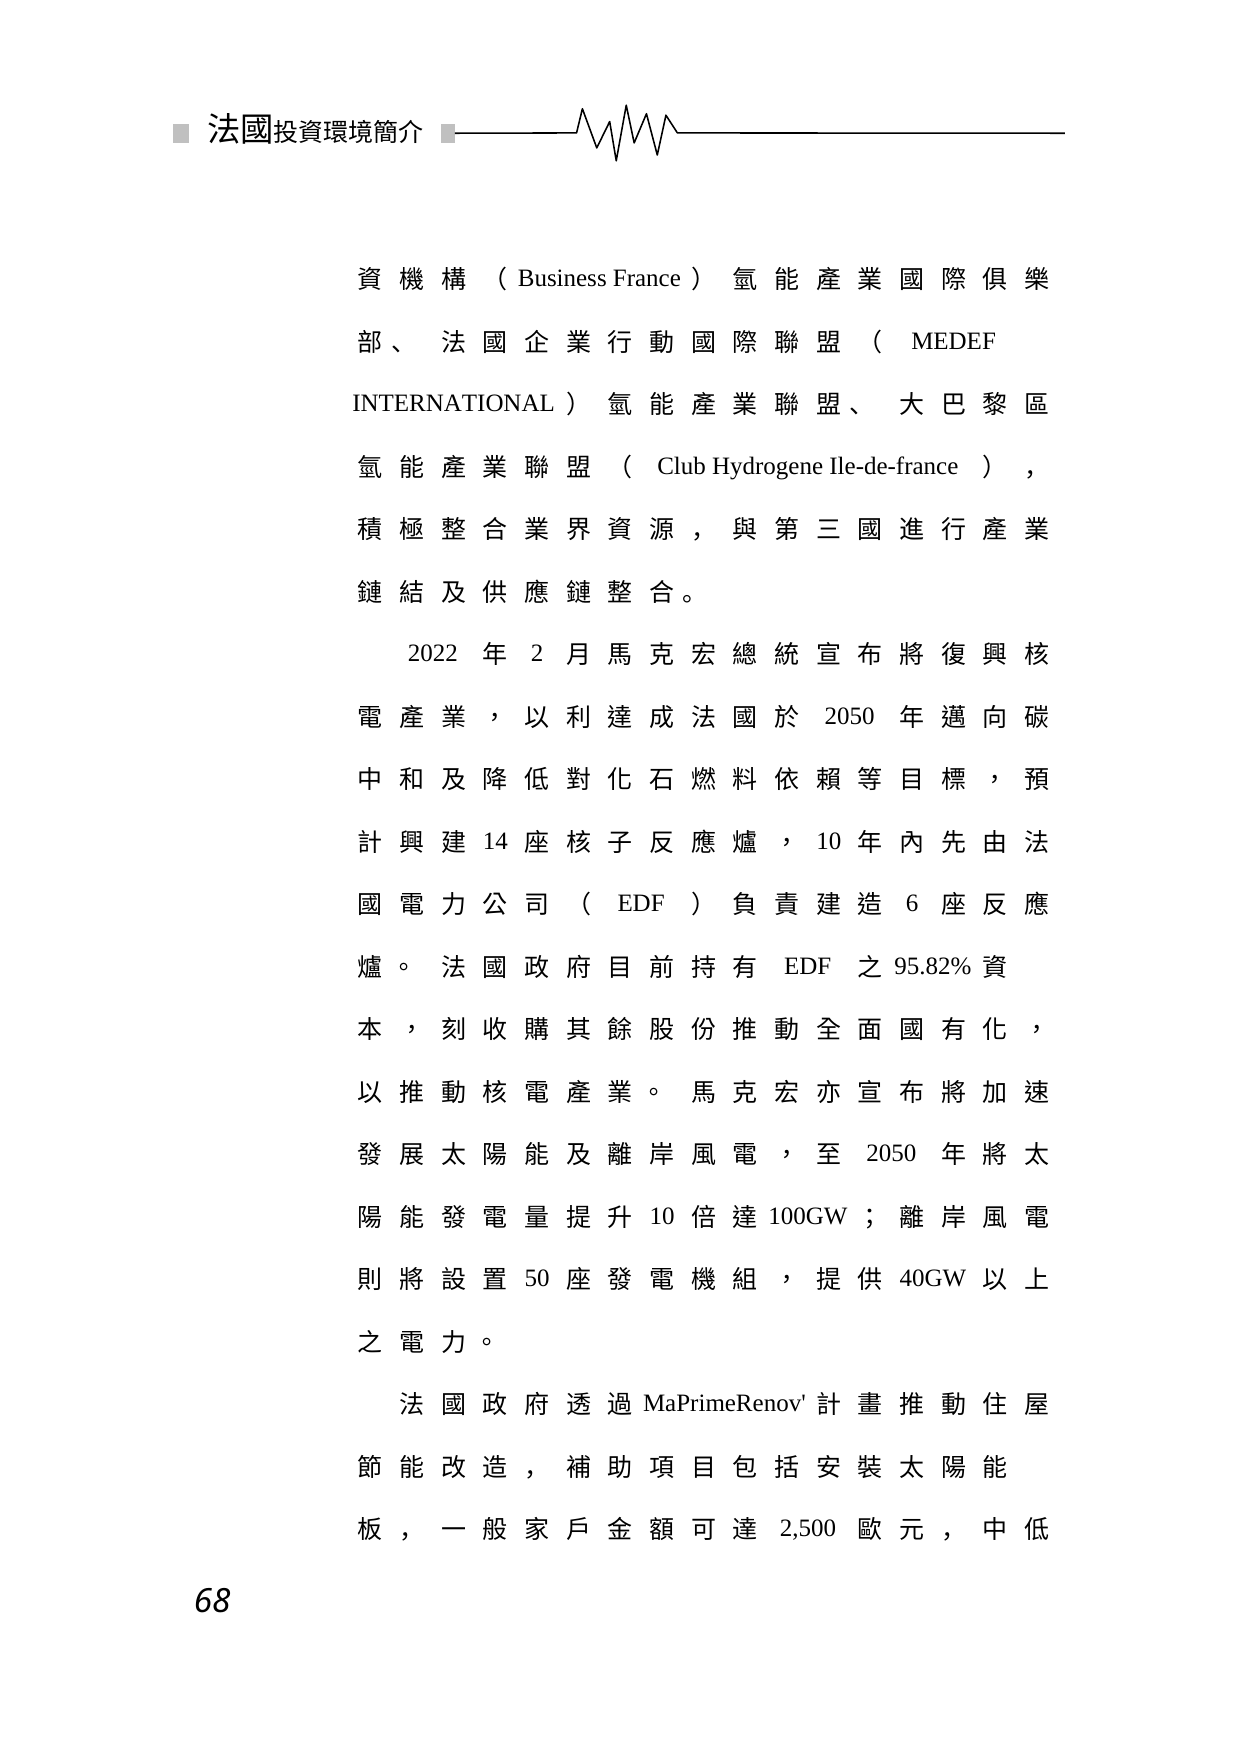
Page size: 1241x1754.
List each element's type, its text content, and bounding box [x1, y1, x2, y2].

text 2022年2月馬克宏總統宣布將復興核電產業，以利達成法國於2050年邁向碳中和及降低對化石燃料依賴等目標，預計興建14座核子反應爐，10年內先由法國電力公司（EDF）負責建造6座反應爐。法國政府目前持有EDF之95.82%資本，刻收購其餘股份推動全面國有化，以推動核電產業。馬克宏亦宣布將加速發展太陽能及離岸風電，至2050年將太陽能發電量提升10倍達100GW；離岸風電則將設置50座發電機組，提供40GW以上之電力。 [330, 611, 1058, 1361]
text 法國政府透過MaPrimeRenov'計畫推動住屋節能改造，補助項目包括安裝太陽能板，一般家戶金額可達2,500歐元，中低 [330, 1361, 1058, 1549]
text 資機構（Business France）氫能產業國際俱樂部、法國企業行動國際聯盟（MEDEF INTERNATIONAL）氫能產業聯盟、大巴黎區氫能產業聯盟（Club Hydrogene Ile-de-france），積極整合業界資源，與第三國進行產業鏈結及供應鏈整合。 [330, 236, 1058, 611]
